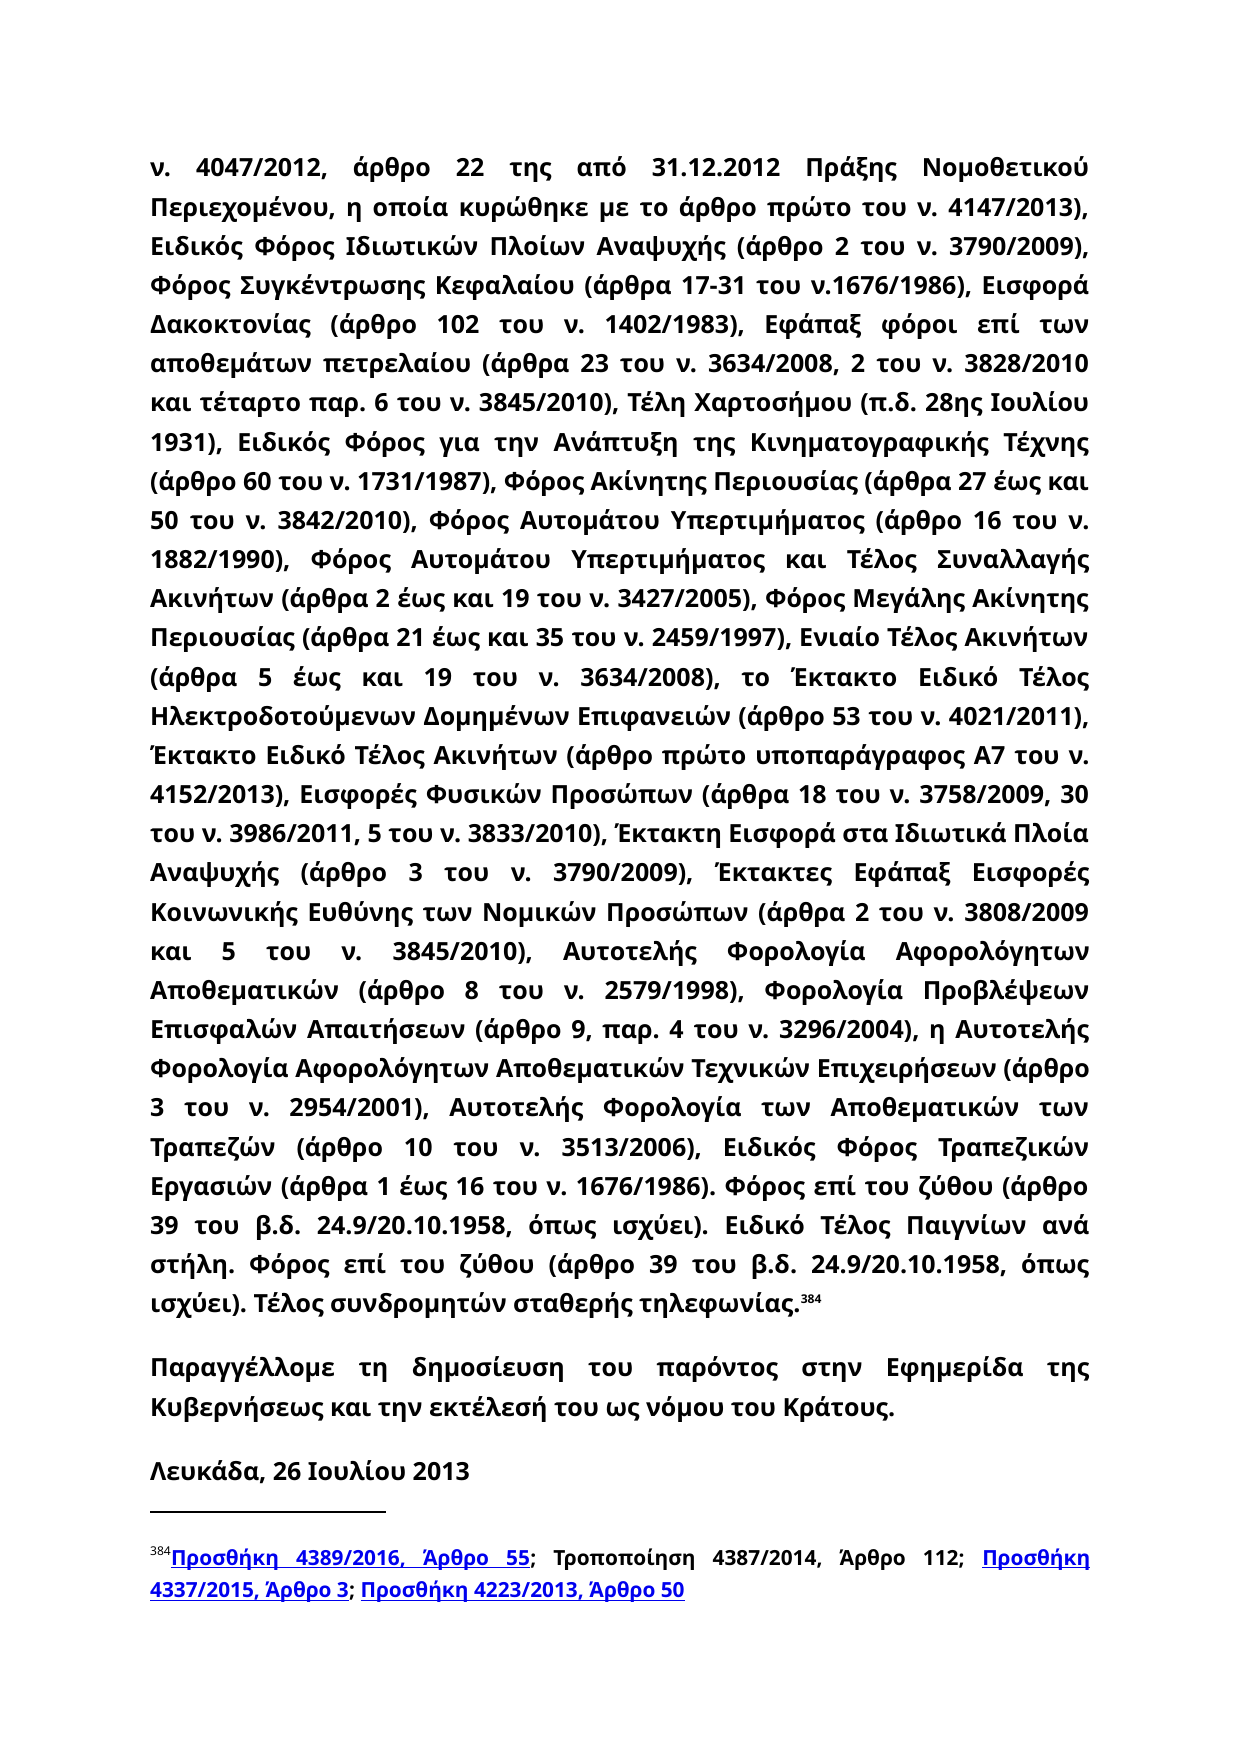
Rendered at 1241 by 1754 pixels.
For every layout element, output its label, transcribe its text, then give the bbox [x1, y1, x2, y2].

text Προσθήκη 4389/2016, Άρθρο 55; Τροποποίηση 4387/2014, Άρθρο 112; Προσθήκη 4337/2015, Άρθρο 3; Προσθήκη 4223/2013, Άρθρο 50 [150, 1543, 1090, 1604]
text ν. 4047/2012, άρθρο 22 της από 31.12.2012 Πράξης Νομοθετικού Περιεχομένου, η οποία κυρώθηκε με το άρθρο πρώτο του ν. 4147/2013), Ειδικός Φόρος Ιδιωτικών Πλοίων Αναψυχής (άρθρο 2 του ν. 3790/2009), Φόρος Συγκέντρωσης Κεφαλαίου (άρθρα 17-31 του ν.1676/1986), Εισφορά Δακοκτονίας (άρθρο 102 του ν. 1402/1983), Εφάπαξ φόροι επί των αποθεμάτων πετρελαίου (άρθρα 23 του ν. 3634/2008, 2 του ν. 3828/2010 και τέταρτο παρ. 6 του ν. 3845/2010), Τέλη Χαρτοσήμου (π.δ. 28ης Ιουλίου 1931), Ειδικός Φόρος για την Ανάπτυξη της Κινηματογραφικής Τέχνης (άρθρο 60 του ν. 1731/1987), Φόρος Ακίνητης Περιουσίας (άρθρα 27 έως και 50 του ν. 3842/2010), Φόρος Αυτομάτου Υπερτιμήματος (άρθρο 16 του ν. 1882/1990), Φόρος Αυτομάτου Υπερτιμήματος και Τέλος Συναλλαγής Ακινήτων (άρθρα 2 έως και 19 του ν. 3427/2005), Φόρος Μεγάλης Ακίνητης Περιουσίας (άρθρα 21 έως και 35 του ν. 2459/1997), Ενιαίο Τέλος Ακινήτων (άρθρα 5 έως και 19 του ν. 3634/2008), το Έκτακτο Ειδικό Τέλος Ηλεκτροδοτούμενων Δομημένων Επιφανειών (άρθρο 53 του ν. 4021/2011), Έκτακτο Ειδικό Τέλος Ακινήτων (άρθρο πρώτο υποπαράγραφος Α7 του ν. 4152/2013), Εισφορές Φυσικών Προσώπων (άρθρα 18 του ν. 3758/2009, 30 του ν. 3986/2011, 5 του ν. 3833/2010), Έκτακτη Εισφορά στα Ιδιωτικά Πλοία Αναψυχής (άρθρο 3 του ν. 3790/2009), Έκτακτες Εφάπαξ Εισφορές Κοινωνικής Ευθύνης των Νομικών Προσώπων (άρθρα 2 του ν. 3808/2009 και 5 του ν. 3845/2010), Αυτοτελής Φορολογία Αφορολόγητων Αποθεματικών (άρθρο 8 του ν. 2579/1998), Φορολογία Προβλέψεων Επισφαλών Απαιτήσεων (άρθρο 9, παρ. 4 του ν. 3296/2004), η Αυτοτελής Φορολογία Αφορολόγητων Αποθεματικών Τεχνικών Επιχειρήσεων (άρθρο 3 του ν. 2954/2001), Αυτοτελής Φορολογία των Αποθεματικών των Τραπεζών (άρθρο 10 του ν. 3513/2006), Ειδικός Φόρος Τραπεζικών Εργασιών (άρθρα 1 έως 16 του ν. 1676/1986). Φόρος επί του ζύθου (άρθρο 39 του β.δ. 24.9/20.10.1958, όπως ισχύει). Ειδικό Τέλος Παιγνίων ανά στήλη. Φόρος επί του ζύθου (άρθρο 39 του β.δ. 24.9/20.10.1958, όπως ισχύει). Τέλος συνδρομητών σταθερής τηλεφωνίας. [150, 150, 1090, 1320]
text Παραγγέλλομε τη δημοσίευση του παρόντος στην Εφημερίδα της Κυβερνήσεως και την εκτέλεσή του ως νόμου του Κράτους. [150, 1350, 1090, 1423]
text Λευκάδα, 26 Ιουλίου 2013 [150, 1453, 1090, 1487]
